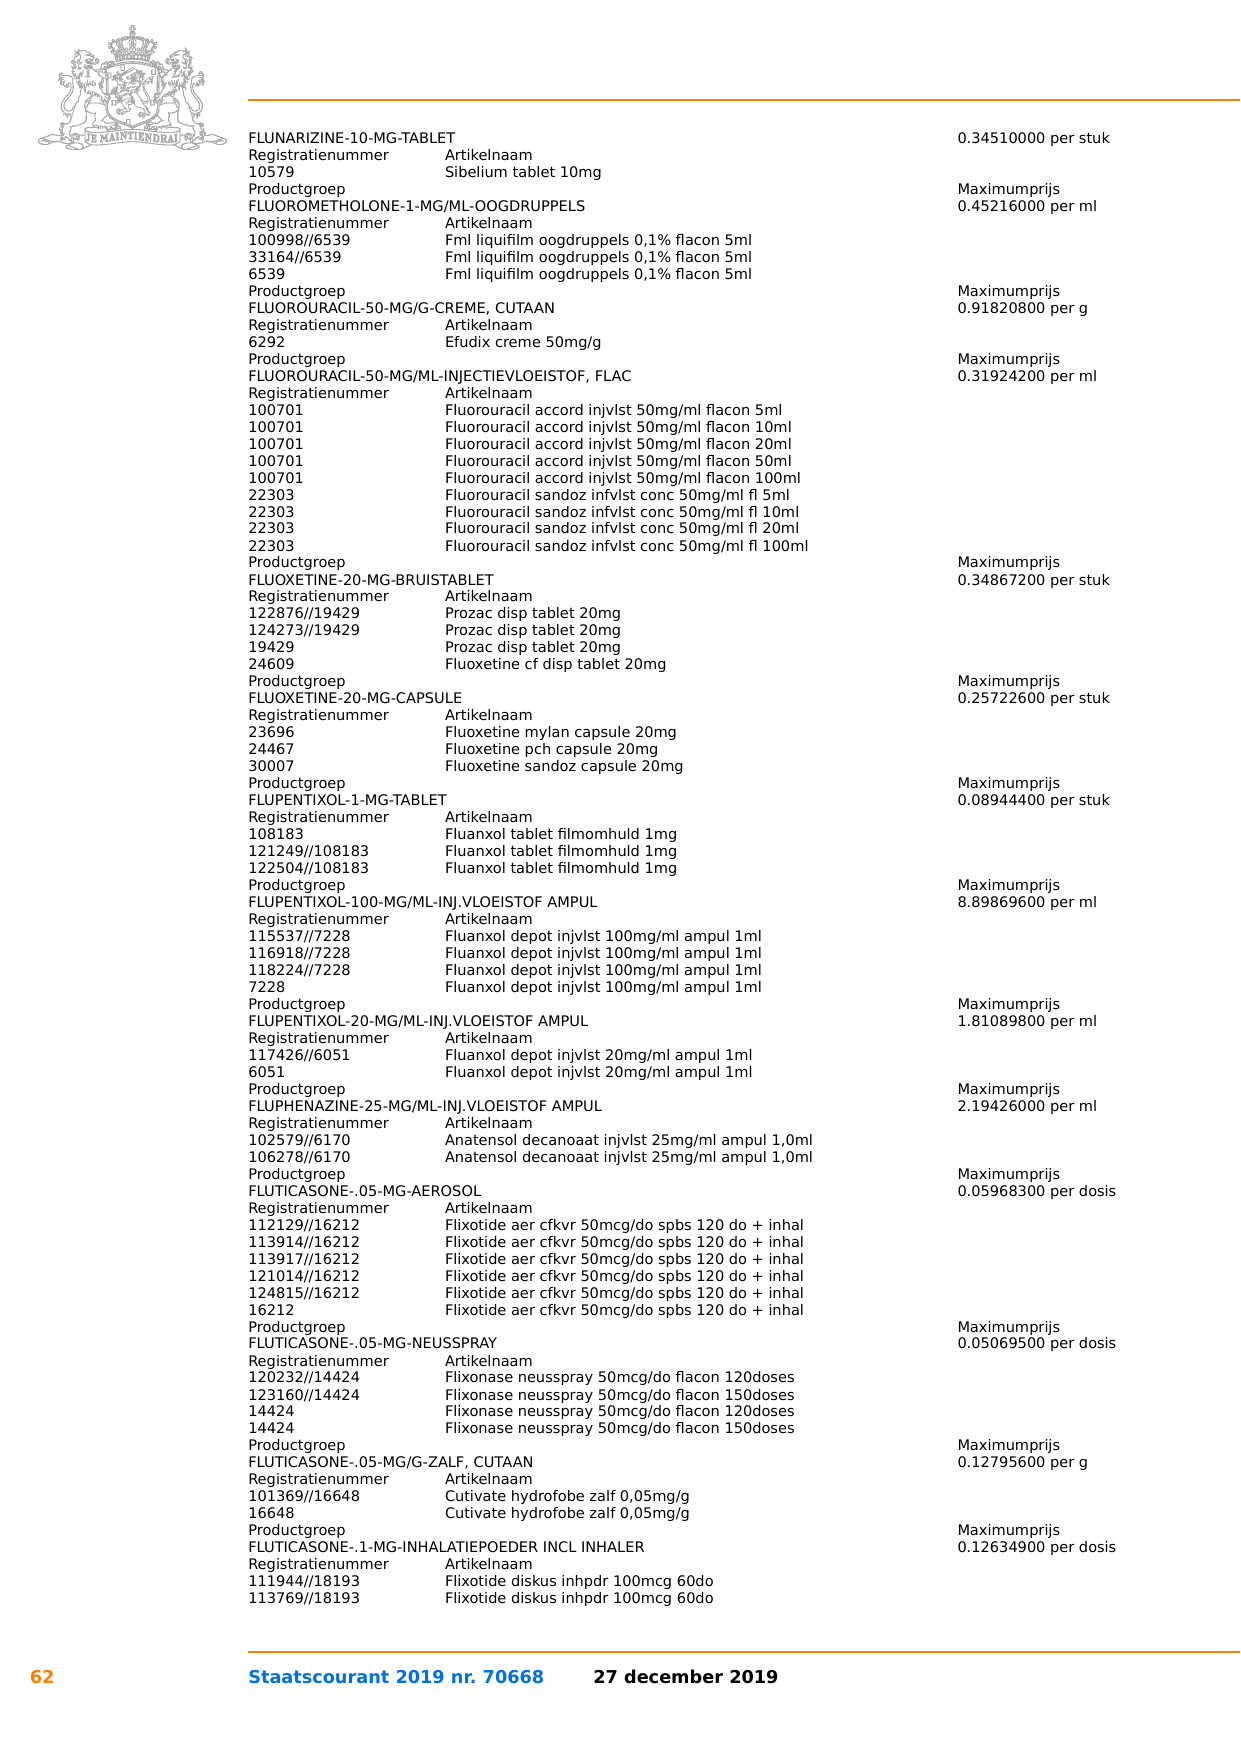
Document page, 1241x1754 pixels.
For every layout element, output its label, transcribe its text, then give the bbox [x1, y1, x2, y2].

table_cell Flixotide diskus inhpdr 100mcg 60do [439, 1590, 951, 1607]
picture [38, 25, 227, 150]
table_cell [951, 520, 1163, 537]
table_cell Registratienummer [248, 215, 439, 232]
table_cell Fluanxol depot injvlst 20mg/ml ampul 1ml [439, 1064, 951, 1081]
table_cell [951, 249, 1163, 266]
table_cell Fluorouracil sandoz infvlst conc 50mg/ml fl 100ml [439, 538, 951, 554]
table_cell Registratienummer [248, 1556, 439, 1573]
table_cell 22303 [248, 504, 439, 520]
table_cell 112129//16212 [248, 1217, 439, 1233]
table_cell [951, 1200, 1163, 1217]
table_cell Fluorouracil sandoz infvlst conc 50mg/ml fl 20ml [439, 520, 951, 537]
table_cell Maximumprijs [951, 775, 1163, 792]
table_cell [951, 1251, 1163, 1267]
table_cell Maximumprijs [951, 283, 1163, 300]
table_cell [439, 1437, 951, 1454]
table_cell [951, 334, 1163, 351]
table_cell [951, 215, 1163, 232]
table_cell [951, 1471, 1163, 1488]
table_cell Flixonase neusspray 50mcg/do flacon 120doses [439, 1369, 951, 1386]
table_cell 121249//108183 [248, 843, 439, 860]
table_cell 121014//16212 [248, 1268, 439, 1284]
table_cell 1.81089800 per ml [951, 1013, 1163, 1030]
table_cell FLUOROURACIL-50-MG/G-CREME, CUTAAN [248, 300, 951, 317]
table_cell Productgroep [248, 1319, 439, 1335]
table_cell [951, 1047, 1163, 1064]
table_cell 16212 [248, 1301, 439, 1318]
table_cell [951, 385, 1163, 402]
table_cell [951, 317, 1163, 334]
table_cell Flixotide aer cfkvr 50mcg/do spbs 120 do + inhal [439, 1217, 951, 1233]
table_cell Productgroep [248, 775, 439, 792]
table_cell Artikelnaam [439, 147, 951, 164]
table_cell [951, 588, 1163, 605]
table_cell 24609 [248, 656, 439, 673]
table_cell Cutivate hydrofobe zalf 0,05mg/g [439, 1505, 951, 1522]
table_cell [951, 402, 1163, 418]
table_cell Anatensol decanoaat injvlst 25mg/ml ampul 1,0ml [439, 1149, 951, 1166]
table_cell FLUPENTIXOL-20-MG/ML-INJ.VLOEISTOF AMPUL [248, 1013, 951, 1030]
table_cell Artikelnaam [439, 707, 951, 724]
table_cell 113917//16212 [248, 1251, 439, 1267]
table_cell Registratienummer [248, 1115, 439, 1132]
table_cell Productgroep [248, 351, 439, 368]
table_cell Fluanxol tablet filmomhuld 1mg [439, 860, 951, 877]
table_cell 22303 [248, 486, 439, 503]
table_cell [951, 147, 1163, 164]
table_cell Productgroep [248, 1437, 439, 1454]
table_cell 22303 [248, 520, 439, 537]
table_cell FLUOXETINE-20-MG-CAPSULE [248, 690, 951, 707]
table_cell Registratienummer [248, 911, 439, 928]
table_cell Fluoxetine sandoz capsule 20mg [439, 758, 951, 775]
table_cell [439, 1081, 951, 1098]
table_cell 23696 [248, 724, 439, 741]
table_cell [951, 1488, 1163, 1505]
table_cell 6539 [248, 266, 439, 283]
table_cell Prozac disp tablet 20mg [439, 639, 951, 656]
table_cell 100701 [248, 470, 439, 486]
table_cell [951, 945, 1163, 962]
table_cell Artikelnaam [439, 215, 951, 232]
table_cell Fml liquifilm oogdruppels 0,1% flacon 5ml [439, 249, 951, 266]
table_cell 24467 [248, 741, 439, 758]
table_cell Flixonase neusspray 50mcg/do flacon 150doses [439, 1386, 951, 1403]
table_cell 115537//7228 [248, 928, 439, 945]
table_cell Fluorouracil sandoz infvlst conc 50mg/ml fl 10ml [439, 504, 951, 520]
table_cell 100701 [248, 419, 439, 436]
table_cell Maximumprijs [951, 1522, 1163, 1539]
table_cell 33164//6539 [248, 249, 439, 266]
table_cell Flixotide aer cfkvr 50mcg/do spbs 120 do + inhal [439, 1268, 951, 1284]
table_cell FLUTICASONE-.05-MG/G-ZALF, CUTAAN [248, 1454, 951, 1471]
table_cell [951, 419, 1163, 436]
table_cell Prozac disp tablet 20mg [439, 605, 951, 622]
table_cell [951, 826, 1163, 843]
table_cell [951, 1268, 1163, 1284]
table_cell 0.34510000 per stuk [951, 130, 1163, 147]
table_cell Productgroep [248, 554, 439, 571]
table_cell 8.89869600 per ml [951, 894, 1163, 911]
table_cell Fluoxetine pch capsule 20mg [439, 741, 951, 758]
table_cell [951, 470, 1163, 486]
table_cell [951, 724, 1163, 741]
table_cell Flixotide diskus inhpdr 100mcg 60do [439, 1573, 951, 1590]
table_cell 7228 [248, 979, 439, 996]
table_cell 6292 [248, 334, 439, 351]
table_cell Artikelnaam [439, 809, 951, 826]
table_cell 100701 [248, 436, 439, 452]
table_cell Productgroep [248, 877, 439, 894]
table_cell [439, 877, 951, 894]
table_cell [951, 1285, 1163, 1301]
table_cell [951, 639, 1163, 656]
table_cell Artikelnaam [439, 1030, 951, 1047]
table_cell FLUPHENAZINE-25-MG/ML-INJ.VLOEISTOF AMPUL [248, 1098, 951, 1115]
table_cell [439, 1319, 951, 1335]
table_cell Maximumprijs [951, 351, 1163, 368]
table_cell Maximumprijs [951, 673, 1163, 690]
table_cell Fluorouracil accord injvlst 50mg/ml flacon 20ml [439, 436, 951, 452]
table_cell [951, 1556, 1163, 1573]
table_cell Registratienummer [248, 1200, 439, 1217]
table_cell 16648 [248, 1505, 439, 1522]
table_cell Productgroep [248, 283, 439, 300]
table_cell [951, 504, 1163, 520]
table_cell 116918//7228 [248, 945, 439, 962]
table_cell Productgroep [248, 1166, 439, 1183]
table_cell [951, 741, 1163, 758]
table_cell FLUPENTIXOL-100-MG/ML-INJ.VLOEISTOF AMPUL [248, 894, 951, 911]
table_cell 0.12795600 per g [951, 1454, 1163, 1471]
table_cell 122876//19429 [248, 605, 439, 622]
table_cell Registratienummer [248, 588, 439, 605]
table_cell Maximumprijs [951, 181, 1163, 198]
table_cell 120232//14424 [248, 1369, 439, 1386]
table_cell Maximumprijs [951, 554, 1163, 571]
table_cell Registratienummer [248, 809, 439, 826]
table_cell 113769//18193 [248, 1590, 439, 1607]
table_cell Flixotide aer cfkvr 50mcg/do spbs 120 do + inhal [439, 1301, 951, 1318]
table_cell 30007 [248, 758, 439, 775]
table_cell Productgroep [248, 1522, 439, 1539]
table_cell 0.34867200 per stuk [951, 571, 1163, 588]
table_cell [951, 1386, 1163, 1403]
table_cell FLUOROMETHOLONE-1-MG/ML-OOGDRUPPELS [248, 198, 951, 215]
table_cell [951, 1301, 1163, 1318]
table_cell 19429 [248, 639, 439, 656]
table_cell FLUNARIZINE-10-MG-TABLET [248, 130, 951, 147]
table_cell Productgroep [248, 181, 439, 198]
table_cell Maximumprijs [951, 1437, 1163, 1454]
table_cell [439, 554, 951, 571]
table_cell Flixotide aer cfkvr 50mcg/do spbs 120 do + inhal [439, 1285, 951, 1301]
table_cell Fluorouracil accord injvlst 50mg/ml flacon 10ml [439, 419, 951, 436]
table_cell [439, 181, 951, 198]
table_cell [951, 486, 1163, 503]
table_cell Artikelnaam [439, 588, 951, 605]
table_cell 106278//6170 [248, 1149, 439, 1166]
table_cell [951, 1217, 1163, 1233]
table_cell Fluanxol depot injvlst 100mg/ml ampul 1ml [439, 962, 951, 979]
table_cell Fluanxol tablet filmomhuld 1mg [439, 826, 951, 843]
table_cell Registratienummer [248, 707, 439, 724]
table_cell 0.05968300 per dosis [951, 1183, 1163, 1199]
table_cell Flixonase neusspray 50mcg/do flacon 150doses [439, 1420, 951, 1437]
table_cell 2.19426000 per ml [951, 1098, 1163, 1115]
table_cell 0.08944400 per stuk [951, 792, 1163, 809]
table_cell [951, 1030, 1163, 1047]
table_cell Fluoxetine mylan capsule 20mg [439, 724, 951, 741]
table_cell [951, 164, 1163, 181]
table_cell Productgroep [248, 1081, 439, 1098]
table_cell [951, 843, 1163, 860]
table_cell Maximumprijs [951, 1319, 1163, 1335]
table_cell [439, 996, 951, 1013]
table_cell Efudix creme 50mg/g [439, 334, 951, 351]
table_cell Artikelnaam [439, 1471, 951, 1488]
table_cell [439, 283, 951, 300]
table_cell [951, 538, 1163, 554]
table_cell [951, 266, 1163, 283]
table_cell Registratienummer [248, 317, 439, 334]
table_cell Fluorouracil accord injvlst 50mg/ml flacon 100ml [439, 470, 951, 486]
table_cell Fluanxol tablet filmomhuld 1mg [439, 843, 951, 860]
table_cell Fml liquifilm oogdruppels 0,1% flacon 5ml [439, 266, 951, 283]
table_cell [951, 1403, 1163, 1420]
table_cell FLUOXETINE-20-MG-BRUISTABLET [248, 571, 951, 588]
table_cell [951, 809, 1163, 826]
table_cell 124815//16212 [248, 1285, 439, 1301]
table_cell Anatensol decanoaat injvlst 25mg/ml ampul 1,0ml [439, 1132, 951, 1149]
table_cell 124273//19429 [248, 622, 439, 639]
table_cell Sibelium tablet 10mg [439, 164, 951, 181]
table_cell Artikelnaam [439, 317, 951, 334]
table_cell [951, 232, 1163, 249]
table_cell Artikelnaam [439, 385, 951, 402]
table_cell 0.45216000 per ml [951, 198, 1163, 215]
table_cell [951, 860, 1163, 877]
table_cell [951, 656, 1163, 673]
table_cell [951, 962, 1163, 979]
table_cell [951, 1369, 1163, 1386]
table_cell [951, 707, 1163, 724]
table_cell [951, 979, 1163, 996]
table_cell FLUOROURACIL-50-MG/ML-INJECTIEVLOEISTOF, FLAC [248, 368, 951, 384]
table_cell Fluanxol depot injvlst 100mg/ml ampul 1ml [439, 979, 951, 996]
table_cell Fluorouracil accord injvlst 50mg/ml flacon 5ml [439, 402, 951, 418]
table_cell Artikelnaam [439, 1556, 951, 1573]
table_cell [951, 1590, 1163, 1607]
table_cell [951, 605, 1163, 622]
table_cell 108183 [248, 826, 439, 843]
table_cell Cutivate hydrofobe zalf 0,05mg/g [439, 1488, 951, 1505]
table_cell [439, 351, 951, 368]
table_cell FLUTICASONE-.05-MG-AEROSOL [248, 1183, 951, 1199]
table_cell 0.91820800 per g [951, 300, 1163, 317]
table_cell Maximumprijs [951, 996, 1163, 1013]
table_cell Fluanxol depot injvlst 100mg/ml ampul 1ml [439, 928, 951, 945]
table_cell 0.25722600 per stuk [951, 690, 1163, 707]
table_cell Prozac disp tablet 20mg [439, 622, 951, 639]
table_cell Artikelnaam [439, 1115, 951, 1132]
table_cell 14424 [248, 1403, 439, 1420]
table_cell 101369//16648 [248, 1488, 439, 1505]
table_cell [951, 622, 1163, 639]
table_cell [951, 911, 1163, 928]
table_cell 100998//6539 [248, 232, 439, 249]
table_cell 102579//6170 [248, 1132, 439, 1149]
table_cell Fml liquifilm oogdruppels 0,1% flacon 5ml [439, 232, 951, 249]
table_cell 10579 [248, 164, 439, 181]
table_cell Artikelnaam [439, 1353, 951, 1369]
table_cell 118224//7228 [248, 962, 439, 979]
table_cell 0.05069500 per dosis [951, 1335, 1163, 1352]
table_cell 123160//14424 [248, 1386, 439, 1403]
table_cell [439, 1166, 951, 1183]
table_cell Fluoxetine cf disp tablet 20mg [439, 656, 951, 673]
table_cell 100701 [248, 453, 439, 469]
table_cell Maximumprijs [951, 877, 1163, 894]
table_cell [951, 928, 1163, 945]
table_cell 22303 [248, 538, 439, 554]
table_cell 111944//18193 [248, 1573, 439, 1590]
table_cell [951, 1353, 1163, 1369]
table_cell 0.12634900 per dosis [951, 1539, 1163, 1556]
table_cell Fluanxol depot injvlst 100mg/ml ampul 1ml [439, 945, 951, 962]
table_cell [951, 1234, 1163, 1251]
table_cell Fluorouracil sandoz infvlst conc 50mg/ml fl 5ml [439, 486, 951, 503]
table_cell 6051 [248, 1064, 439, 1081]
table_cell 0.31924200 per ml [951, 368, 1163, 384]
table_cell [951, 1149, 1163, 1166]
table_cell Registratienummer [248, 1030, 439, 1047]
table_cell 117426//6051 [248, 1047, 439, 1064]
table_cell Maximumprijs [951, 1081, 1163, 1098]
table_cell Flixonase neusspray 50mcg/do flacon 120doses [439, 1403, 951, 1420]
table_cell Maximumprijs [951, 1166, 1163, 1183]
table_cell Artikelnaam [439, 1200, 951, 1217]
table_cell FLUTICASONE-.05-MG-NEUSSPRAY [248, 1335, 951, 1352]
table_cell Registratienummer [248, 1353, 439, 1369]
table_cell [951, 1505, 1163, 1522]
table_cell [951, 453, 1163, 469]
table_cell [439, 673, 951, 690]
table_cell FLUPENTIXOL-1-MG-TABLET [248, 792, 951, 809]
table_cell Productgroep [248, 996, 439, 1013]
table_cell Fluanxol depot injvlst 20mg/ml ampul 1ml [439, 1047, 951, 1064]
table_cell [951, 1573, 1163, 1590]
table_cell Artikelnaam [439, 911, 951, 928]
table_cell 122504//108183 [248, 860, 439, 877]
table_cell FLUTICASONE-.1-MG-INHALATIEPOEDER INCL INHALER [248, 1539, 951, 1556]
table_cell Registratienummer [248, 385, 439, 402]
table_cell 14424 [248, 1420, 439, 1437]
table_cell 100701 [248, 402, 439, 418]
table_cell Flixotide aer cfkvr 50mcg/do spbs 120 do + inhal [439, 1251, 951, 1267]
table_cell Registratienummer [248, 147, 439, 164]
table_cell Flixotide aer cfkvr 50mcg/do spbs 120 do + inhal [439, 1234, 951, 1251]
table_cell [439, 1522, 951, 1539]
table_cell 113914//16212 [248, 1234, 439, 1251]
table_cell [951, 1115, 1163, 1132]
table_cell Registratienummer [248, 1471, 439, 1488]
table_cell [951, 1132, 1163, 1149]
table_cell Productgroep [248, 673, 439, 690]
table_cell [951, 1420, 1163, 1437]
table_cell [951, 1064, 1163, 1081]
table_cell Fluorouracil accord injvlst 50mg/ml flacon 50ml [439, 453, 951, 469]
table_cell [951, 436, 1163, 452]
table_cell [439, 775, 951, 792]
table_cell [951, 758, 1163, 775]
